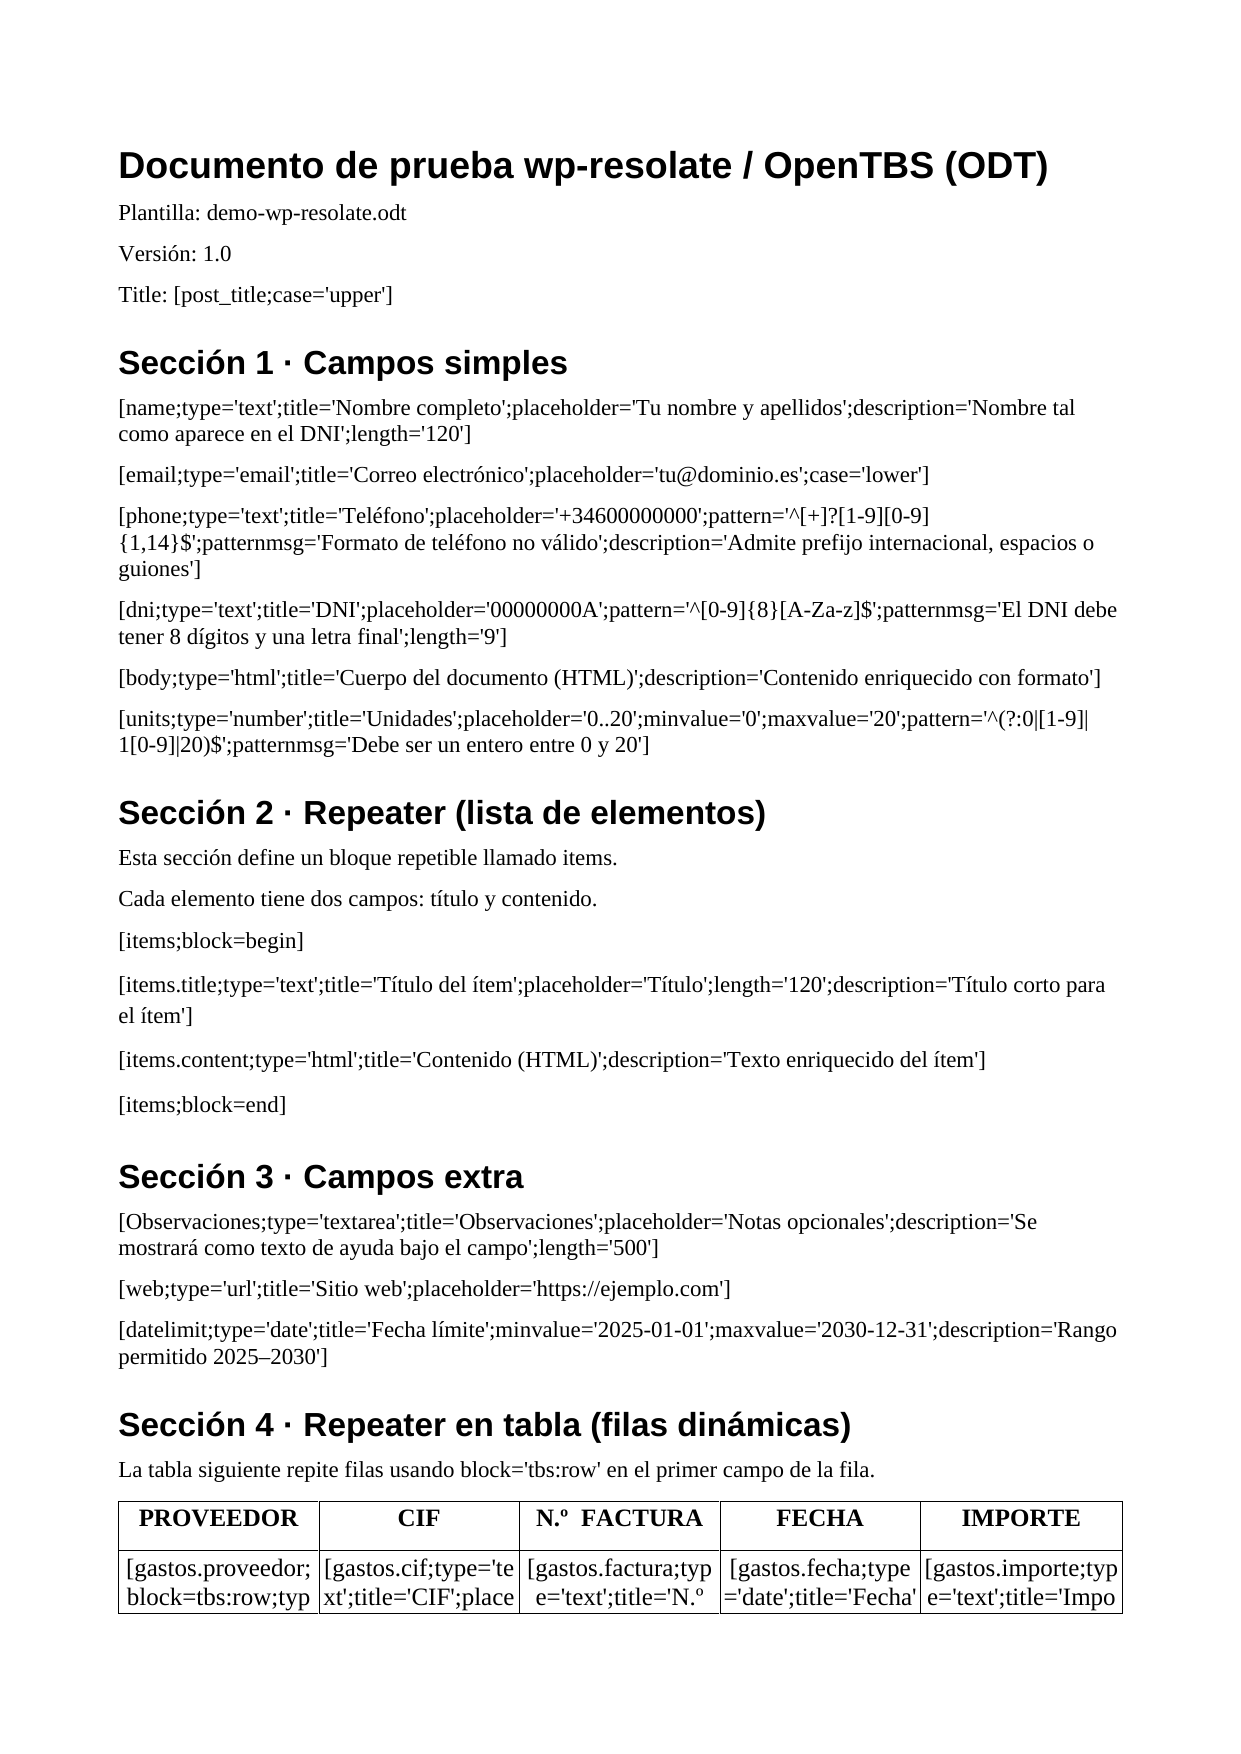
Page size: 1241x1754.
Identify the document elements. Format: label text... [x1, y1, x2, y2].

text [body;type='html';title='Cuerpo del documento (HTML)';description='Contenido enriquecido con formato'] [118, 664, 1122, 690]
text Versión: 1.0 [118, 240, 1122, 266]
subtitle Documento de prueba wp-resolate / OpenTBS (ODT) [118, 143, 1122, 186]
text [items.title;type='text';title='Título del ítem';placeholder='Título';length='120';description='Título corto para el ítem'] [118, 971, 1122, 1028]
text [phone;type='text';title='Teléfono';placeholder='+34600000000';pattern='^[+]?[1-9][0-9]{1,14}$';patternmsg='Formato de teléfono no válido';description='Admite prefijo internacional, espacios o guiones'] [118, 503, 1122, 582]
table_cell [gastos.factura;type='text';title='N.º [520, 1551, 719, 1613]
text [email;type='email';title='Correo electrónico';placeholder='tu@dominio.es';case='lower'] [118, 461, 1122, 488]
table_cell [gastos.importe;type='text';title='Impo [921, 1551, 1122, 1613]
text [Observaciones;type='textarea';title='Observaciones';placeholder='Notas opcionales';description='Se mostrará como texto de ayuda bajo el campo';length='500'] [118, 1208, 1122, 1261]
table_header PROVEEDOR [119, 1502, 318, 1550]
text Cada elemento tiene dos campos: título y contenido. [118, 886, 1122, 912]
text Plantilla: demo-wp-resolate.odt [118, 199, 1122, 225]
table_cell [gastos.fecha;type='date';title='Fecha' [721, 1551, 920, 1613]
table_header N.º FACTURA [520, 1502, 719, 1550]
table_header CIF [320, 1502, 519, 1550]
text Title: [post_title;case='upper'] [118, 281, 1122, 307]
text [items.content;type='html';title='Contenido (HTML)';description='Texto enriquecido del ítem'] [118, 1046, 1122, 1073]
text [dni;type='text';title='DNI';placeholder='00000000A';pattern='^[0-9]{8}[A-Za-z]$';patternmsg='El DNI debe tener 8 dígitos y una letra final';length='9'] [118, 596, 1122, 649]
subtitle Sección 3 · Campos extra [118, 1157, 1122, 1195]
subtitle Sección 4 · Repeater en tabla (filas dinámicas) [118, 1405, 1122, 1443]
text [web;type='url';title='Sitio web';placeholder='https://ejemplo.com'] [118, 1275, 1122, 1302]
subtitle Sección 2 · Repeater (lista de elementos) [118, 793, 1122, 832]
text [items;block=end] [118, 1091, 1122, 1118]
text [items;block=begin] [118, 927, 1122, 953]
table_header IMPORTE [921, 1502, 1122, 1550]
subtitle Sección 1 · Campos simples [118, 343, 1122, 381]
table_header FECHA [721, 1502, 920, 1550]
text [units;type='number';title='Unidades';placeholder='0..20';minvalue='0';maxvalue='20';pattern='^(?:0|[1-9]|1[0-9]|20)$';patternmsg='Debe ser un entero entre 0 y 20'] [118, 705, 1122, 758]
text [datelimit;type='date';title='Fecha límite';minvalue='2025-01-01';maxvalue='2030-12-31';description='Rango permitido 2025–2030'] [118, 1316, 1122, 1369]
table_cell [gastos.proveedor;block=tbs:row;typ [119, 1551, 318, 1613]
text [name;type='text';title='Nombre completo';placeholder='Tu nombre y apellidos';description='Nombre tal como aparece en el DNI';length='120'] [118, 394, 1122, 447]
text Esta sección define un bloque repetible llamado items. [118, 844, 1122, 871]
table_cell [gastos.cif;type='text';title='CIF';place [320, 1551, 519, 1613]
text La tabla siguiente repite filas usando block='tbs:row' en el primer campo de la fila. [118, 1456, 1122, 1482]
